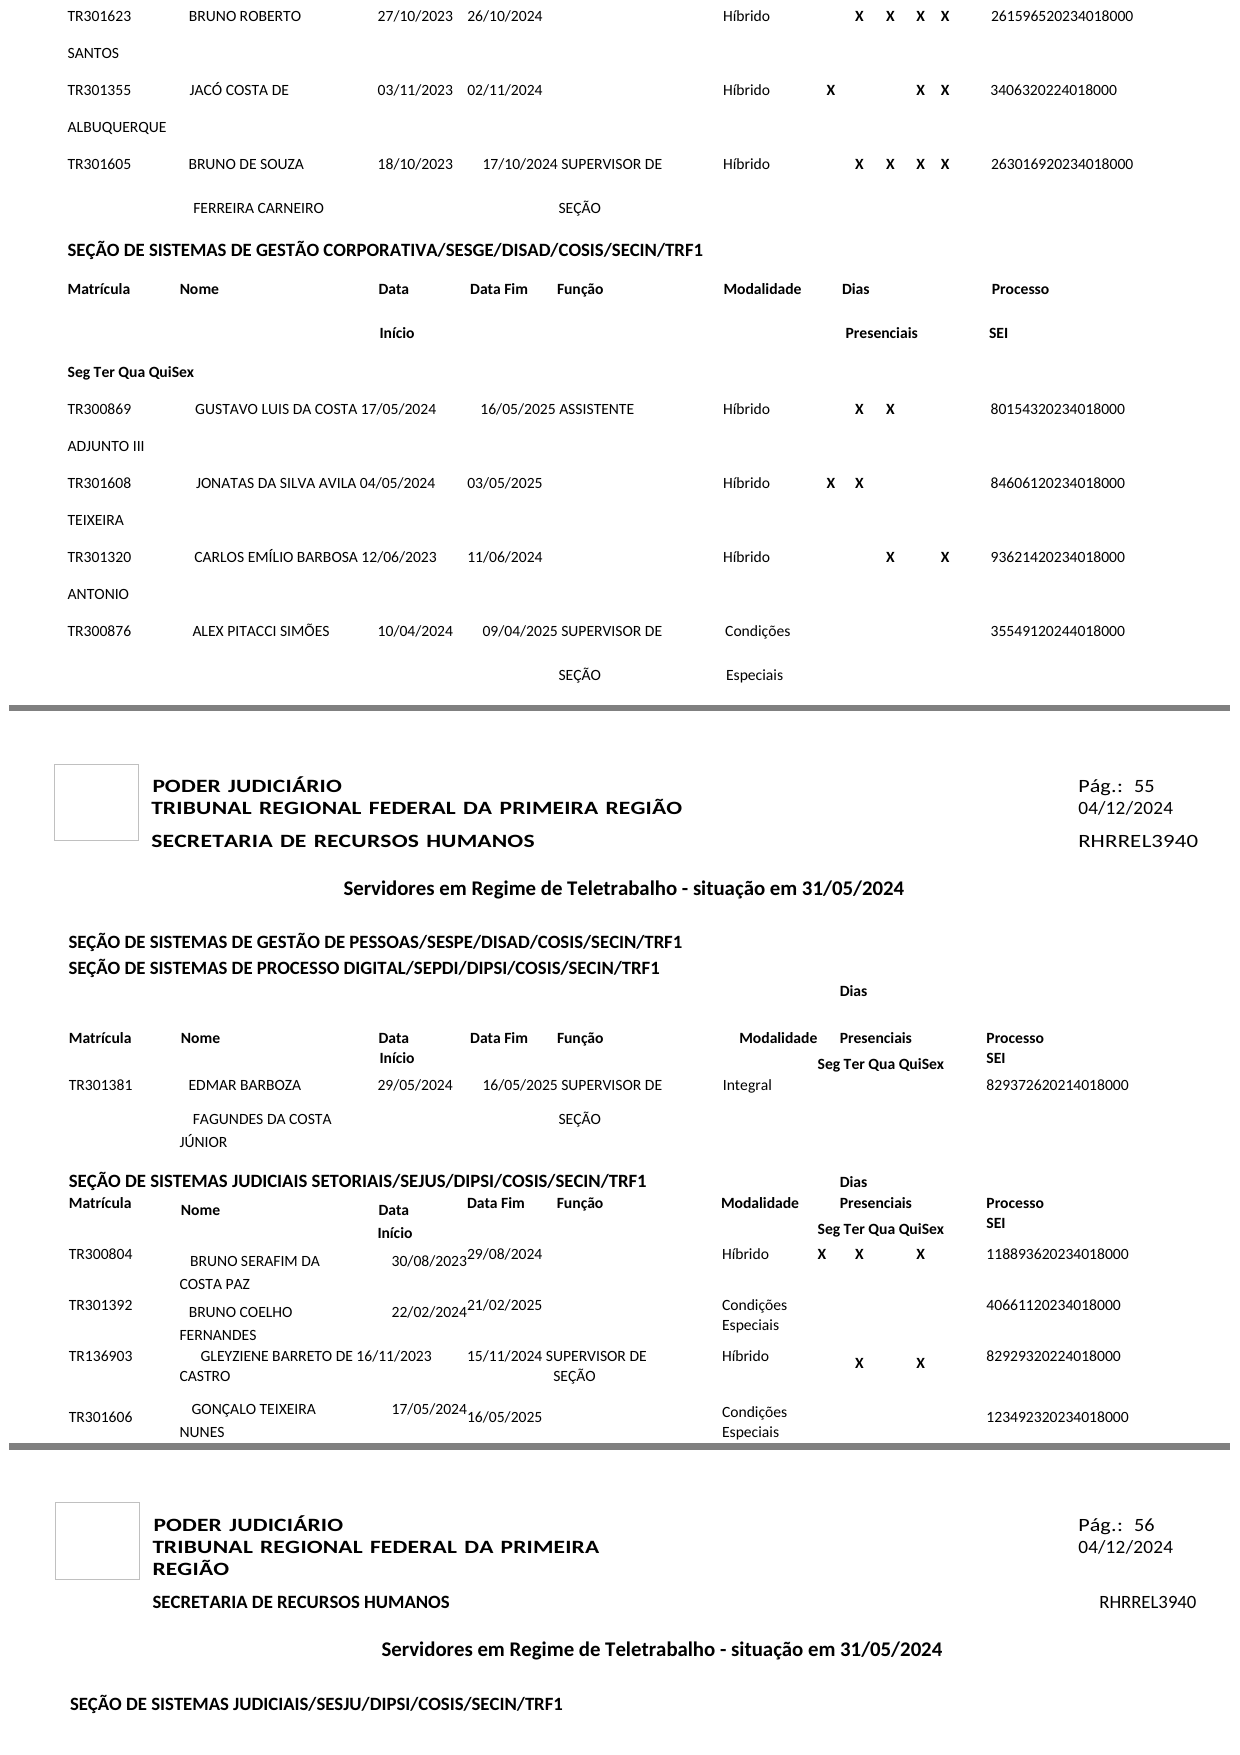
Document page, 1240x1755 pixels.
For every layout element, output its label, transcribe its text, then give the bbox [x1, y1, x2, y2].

table_cell Modalidade [721, 1194, 817, 1244]
table_cell Presenciais Seg Ter Qua QuiSex [818, 1194, 986, 1244]
table_cell Nome Data Início [154, 1194, 467, 1244]
table_cell BRUNO COELHO 22/02/2024 FERNANDES [154, 1295, 467, 1346]
table_cell 40661120234018000 [986, 1295, 1138, 1346]
text SANTOS [67, 43, 1196, 62]
table_cell Processo SEI [986, 1194, 1138, 1244]
text TR301623 BRUNO ROBERTO 27/10/2023 26/10/2024 Híbrido X X X X 261596520234018000 [67, 6, 1196, 25]
text Seg Ter Qua QuiSex [67, 362, 1196, 381]
table_cell Dias [818, 1075, 986, 1193]
text TR300869 GUSTAVO LUIS DA COSTA 17/05/2024 16/05/2025 ASSISTENTE Híbrido X X 80154320234018000 [67, 399, 1196, 418]
table_header SECRETARIA DE RECURSOS HUMANOS Servidores em Regime de Teletrabalho - situação em 31/05/2024 [70, 1590, 986, 1692]
table_cell 829372620214018000 [986, 1075, 1138, 1193]
text SEÇÃO Especiais [67, 658, 1196, 686]
text TR301605 BRUNO DE SOUZA 18/10/2023 17/10/2024 SUPERVISOR DE Híbrido X X X X 263016920234018000 [67, 154, 1196, 173]
table_cell 118893620234018000 [986, 1244, 1138, 1295]
text TR300876 ALEX PITACCI SIMÕES 10/04/2024 09/04/2025 SUPERVISOR DE Condições 35549120244018000 [67, 621, 1196, 640]
table_cell 123492320234018000 [986, 1393, 1138, 1443]
table_cell 15/11/2024 SUPERVISOR DE SEÇÃO [467, 1346, 721, 1392]
table_cell 82929320224018000 [986, 1346, 1138, 1392]
table_header RHRREL3940 [986, 1590, 1196, 1739]
table_cell Matrícula Nome Data Data Fim Função Modalidade Início [69, 1028, 817, 1075]
text ALBUQUERQUE [67, 117, 1196, 136]
table_cell Híbrido [721, 1346, 817, 1392]
table_cell 29/08/2024 [467, 1244, 721, 1295]
table_header [986, 982, 1138, 1028]
table_cell [818, 1693, 986, 1739]
table_cell TR301606 [69, 1393, 154, 1443]
text TR301355 JACÓ COSTA DE 03/11/2023 02/11/2024 Híbrido X X X 3406320224018000 [67, 80, 1196, 99]
table_cell [818, 1393, 986, 1443]
text Início Presenciais SEI [67, 316, 1196, 344]
table_cell GLEYZIENE BARRETO DE 16/11/2023 CASTRO [154, 1346, 467, 1392]
table_cell Condições Especiais [721, 1393, 817, 1443]
table_cell [818, 1295, 986, 1346]
text TEIXEIRA [67, 510, 1196, 529]
table_cell TR136903 [69, 1346, 154, 1392]
text SEÇÃO DE SISTEMAS DE GESTÃO CORPORATIVA/SESGE/DISAD/COSIS/SECIN/TRF1 [67, 238, 1196, 261]
text FERREIRA CARNEIRO SEÇÃO [67, 191, 1196, 219]
table_header [69, 982, 817, 1028]
table_cell X X [818, 1346, 986, 1392]
table_cell TR301392 [69, 1295, 154, 1346]
text SEÇÃO DE SISTEMAS DE PROCESSO DIGITAL/SEPDI/DIPSI/COSIS/SECIN/TRF1 [68, 956, 1196, 979]
table_cell 21/02/2025 [467, 1295, 721, 1346]
table_cell BRUNO SERAFIM DA 30/08/2023 COSTA PAZ [154, 1244, 467, 1295]
table_cell SEÇÃO DE SISTEMAS JUDICIAIS/SESJU/DIPSI/COSIS/SECIN/TRF1 [70, 1693, 817, 1739]
table_cell TR301381 EDMAR BARBOZA 29/05/2024 16/05/2025 SUPERVISOR DE Integral FAGUNDES DA COSTA SEÇÃO JÚNIOR SEÇÃO DE SISTEMAS JUDICIAIS SETORIAIS/SEJUS/DIPSI/COSIS/SECIN/TRF1 [69, 1075, 817, 1193]
table_cell Data Fim Função [467, 1194, 721, 1244]
table_cell X X X [818, 1244, 986, 1295]
table_cell Condições Especiais [721, 1295, 817, 1346]
table_cell GONÇALO TEIXEIRA 17/05/2024 NUNES [154, 1393, 467, 1443]
table_header Dias [818, 982, 986, 1028]
table_cell Híbrido [721, 1244, 817, 1295]
text TR301608 JONATAS DA SILVA AVILA 04/05/2024 03/05/2025 Híbrido X X 84606120234018000 [67, 473, 1196, 492]
text Servidores em Regime de Teletrabalho - situação em 31/05/2024 [67, 875, 1181, 900]
table_cell Processo SEI [986, 1028, 1138, 1075]
text ANTONIO [67, 584, 1196, 603]
text Matrícula Nome Data Data Fim Função Modalidade Dias Processo [67, 279, 1196, 298]
table_cell Matrícula [69, 1194, 154, 1244]
text TR301320 CARLOS EMÍLIO BARBOSA 12/06/2023 11/06/2024 Híbrido X X 93621420234018000 [67, 547, 1196, 566]
table_cell TR300804 [69, 1244, 154, 1295]
table_cell Presenciais Seg Ter Qua QuiSex [818, 1028, 986, 1075]
table_cell 16/05/2025 [467, 1393, 721, 1443]
text SEÇÃO DE SISTEMAS DE GESTÃO DE PESSOAS/SESPE/DISAD/COSIS/SECIN/TRF1 [68, 931, 1196, 953]
text ADJUNTO III [67, 436, 1196, 455]
